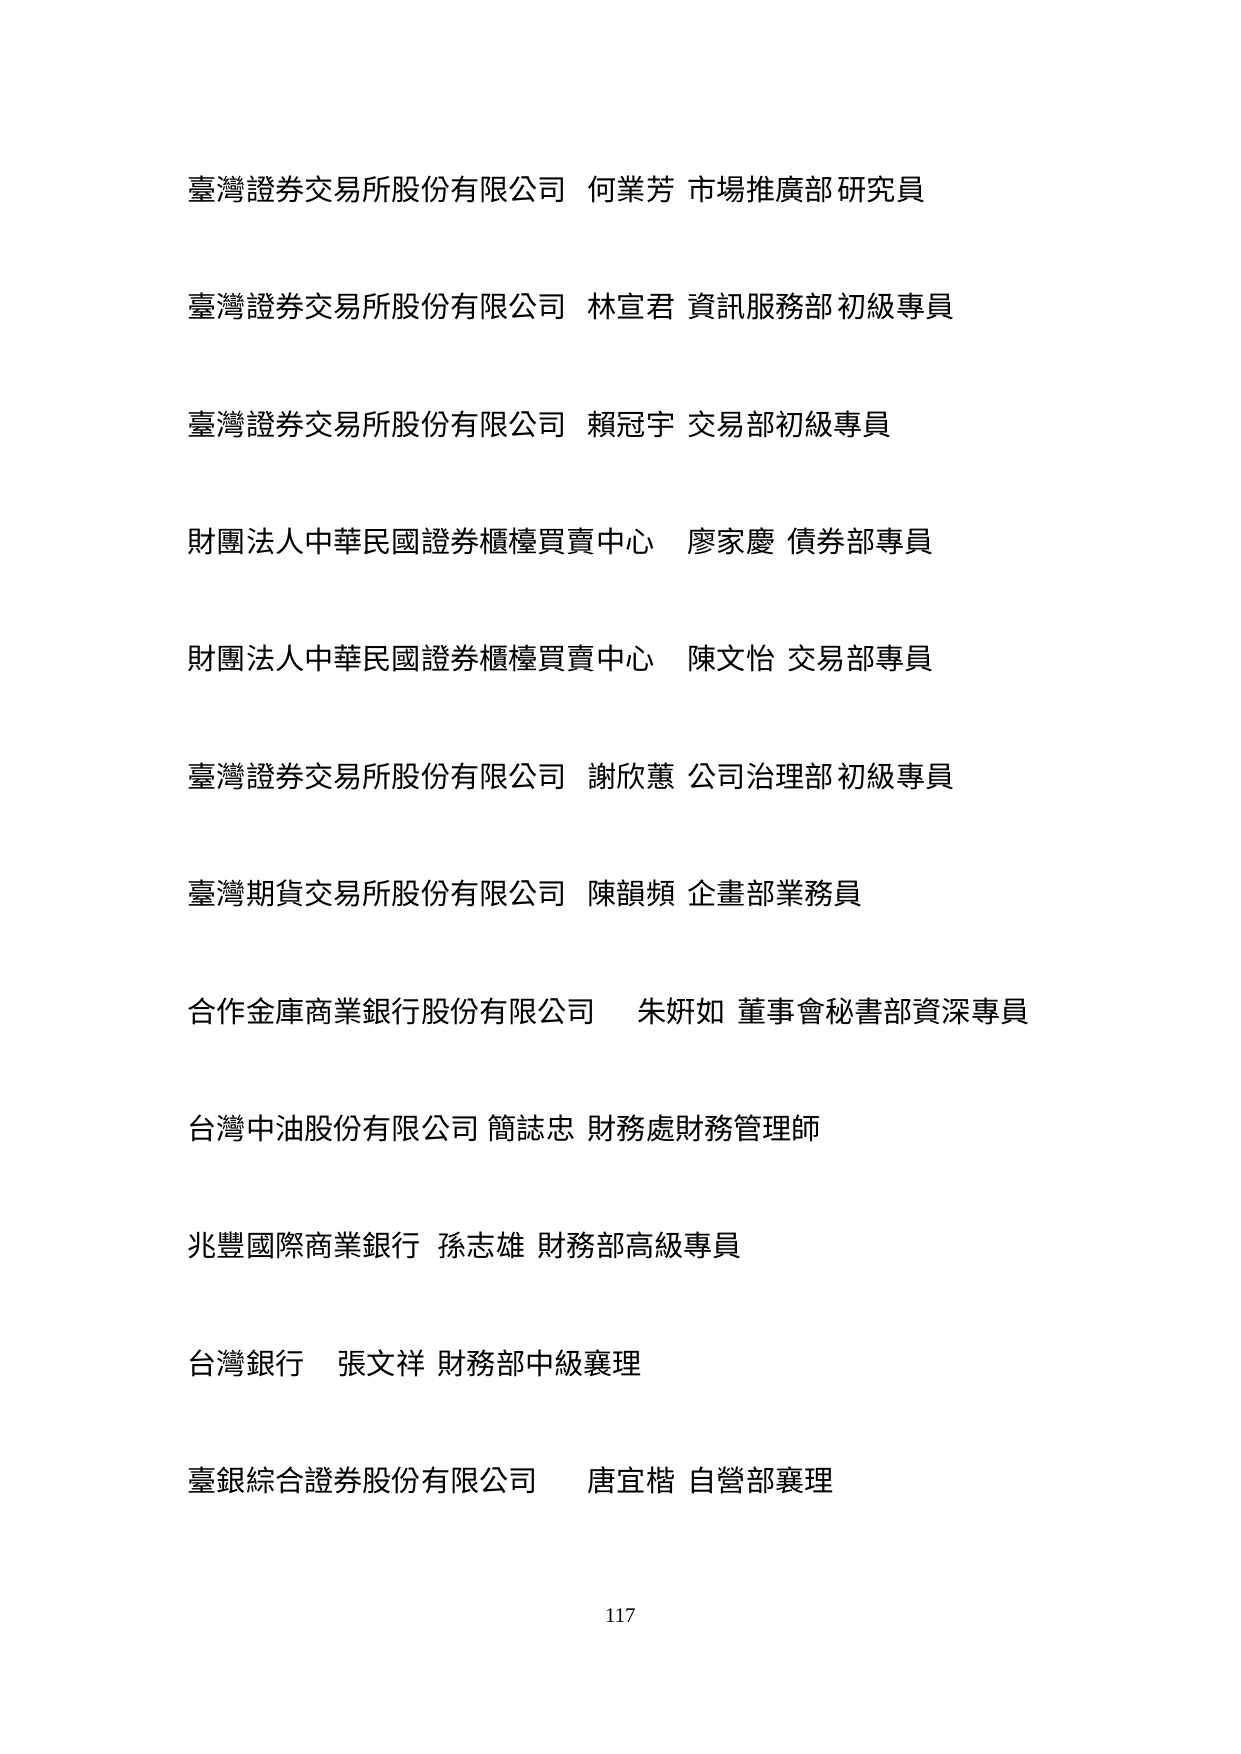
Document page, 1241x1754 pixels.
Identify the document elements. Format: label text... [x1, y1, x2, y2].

text 臺灣證券交易所股份有限公司 林宣君 資訊服務部 初級專員 [187, 267, 1053, 342]
text 兆豐國際商業銀行 孫志雄 財務部高級專員 [187, 1207, 1053, 1282]
text 財團法人中華民國證券櫃檯買賣中心 廖家慶 債券部專員 [187, 502, 1053, 577]
text 臺灣證券交易所股份有限公司 何業芳 市場推廣部 研究員 [187, 150, 1053, 225]
text 財團法人中華民國證券櫃檯買賣中心 陳文怡 交易部專員 [187, 619, 1053, 694]
text 臺灣證券交易所股份有限公司 謝欣蕙 公司治理部 初級專員 [187, 737, 1053, 812]
text 合作金庫商業銀行股份有限公司 朱姸如 董事會秘書部資深專員 [187, 972, 1053, 1047]
text 臺灣證券交易所股份有限公司 賴冠宇 交易部初級專員 [187, 385, 1053, 460]
text 台灣銀行 張文祥 財務部中級襄理 [187, 1324, 1053, 1399]
text 台灣中油股份有限公司 簡誌忠 財務處財務管理師 [187, 1089, 1053, 1164]
text 臺銀綜合證券股份有限公司 唐宜楷 自營部襄理 [187, 1441, 1053, 1516]
text 臺灣期貨交易所股份有限公司 陳韻頻 企畫部業務員 [187, 854, 1053, 929]
